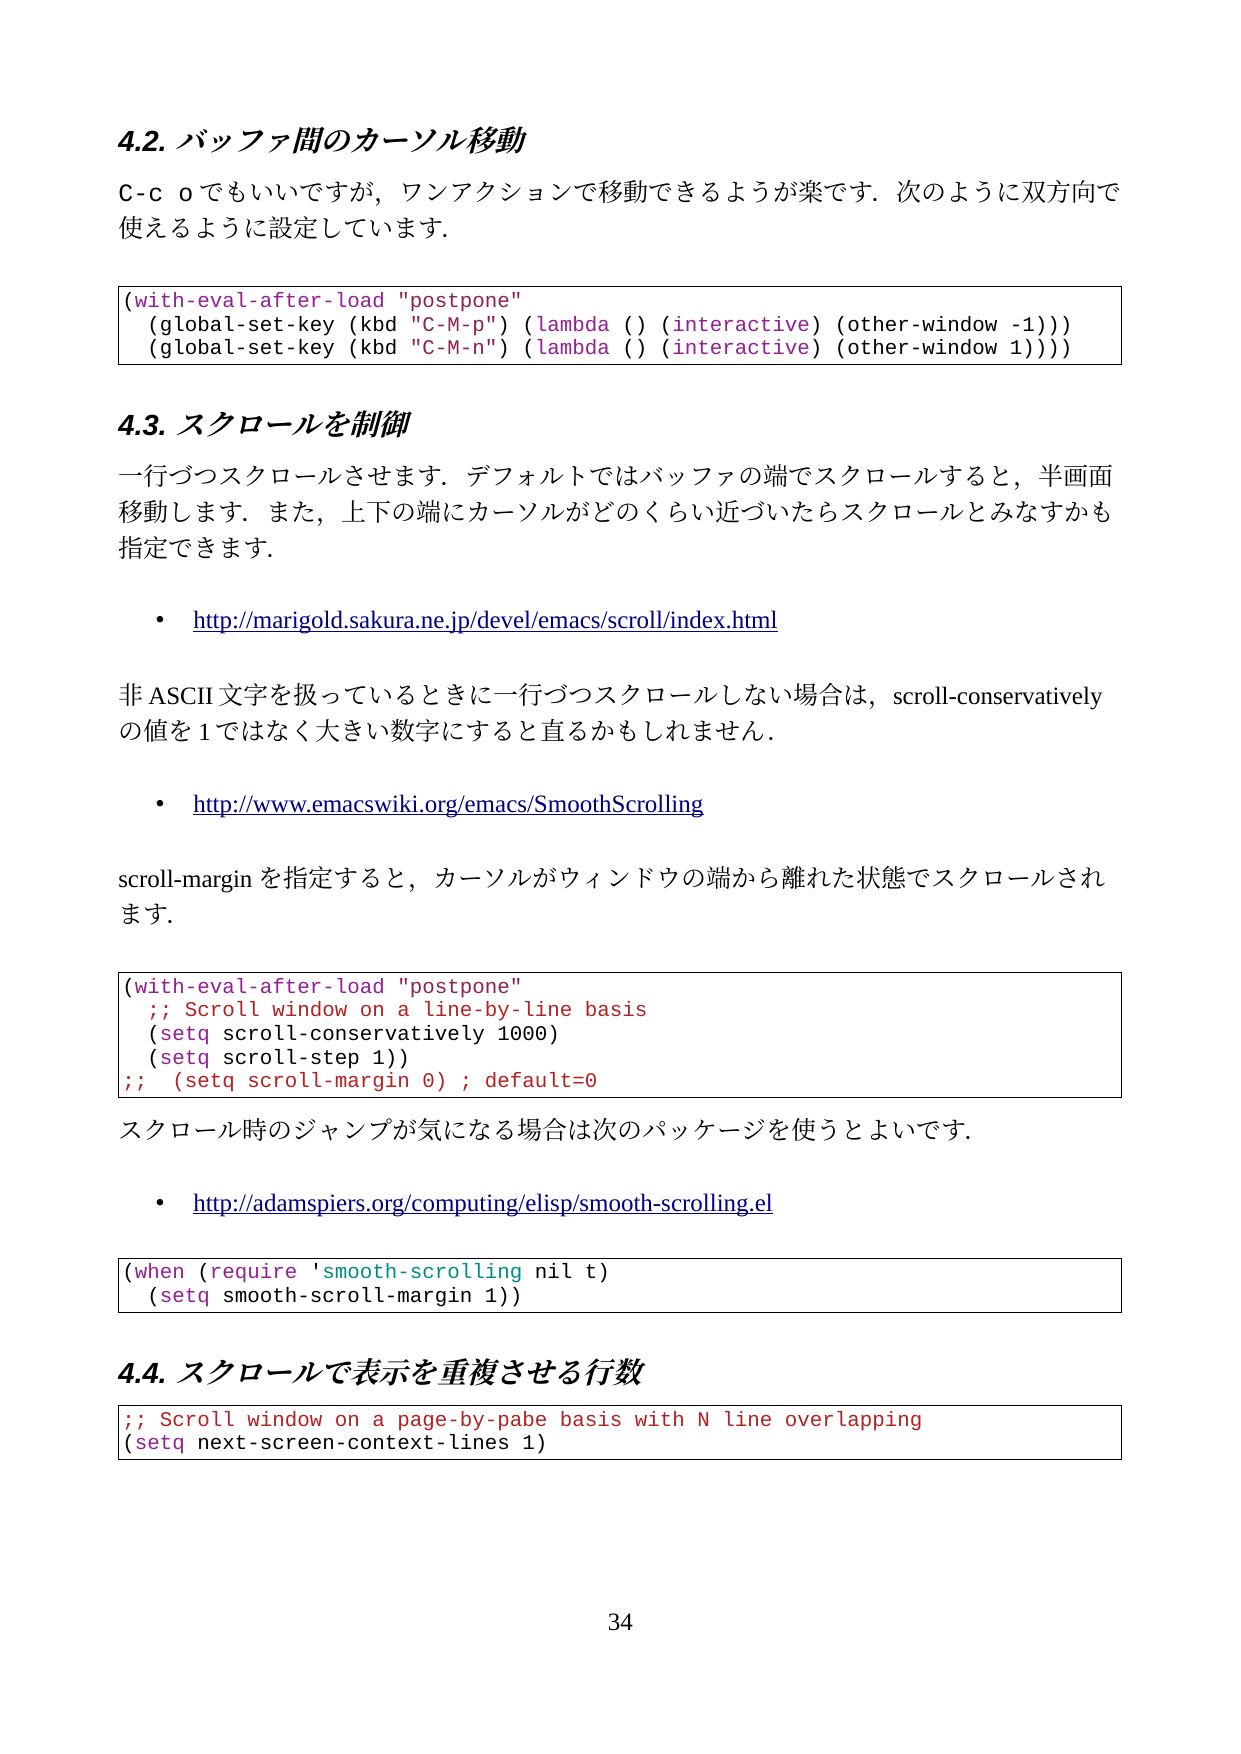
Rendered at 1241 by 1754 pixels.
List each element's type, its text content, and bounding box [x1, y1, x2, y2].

text (with-eval-after-load "postpone" [119, 973, 1121, 996]
text (when (require 'smooth-scrolling nil t) [119, 1259, 1121, 1281]
text (global-set-key (kbd "C-M-p") (lambda () (interactive) (other-window -1))) [119, 309, 1121, 333]
text scroll-margin を指定すると，カーソルがウィンドウの端から離れた状態でスクロールされます． [118, 859, 1122, 959]
text ;; (setq scroll-margin 0) ; default=0 [119, 1066, 1121, 1097]
text ;; Scroll window on a page-by-pabe basis with N line overlapping [119, 1406, 1121, 1428]
subtitle バッファ間のカーソル移動 [118, 118, 1122, 160]
subtitle スクロールで表示を重複させる行数 [118, 1350, 1122, 1392]
text (setq next-screen-context-lines 1) [119, 1428, 1121, 1459]
text (setq scroll-step 1)) [119, 1043, 1121, 1066]
text (setq scroll-conservatively 1000) [119, 1019, 1121, 1043]
list http://marigold.sakura.ne.jp/devel/emacs/scroll/index.html [156, 606, 1122, 663]
text スクロール時のジャンプが気になる場合は次のパッケージを使うとよいです． [118, 1110, 1122, 1175]
text ;; Scroll window on a line-by-line basis [119, 996, 1121, 1019]
subtitle スクロールを制御 [118, 402, 1122, 444]
text C-c o でもいいですが，ワンアクションで移動できるようが楽です．次のように双方向で使えるように設定しています． [118, 172, 1122, 273]
text (global-set-key (kbd "C-M-n") (lambda () (interactive) (other-window 1)))) [119, 333, 1121, 364]
text 非ASCII文字を扱っているときに一行づつスクロールしない場合は，scroll-conservatively の値を1ではなく大きい数字にすると直るかもしれません． [118, 676, 1122, 776]
list http://www.emacswiki.org/emacs/SmoothScrolling [156, 789, 1122, 846]
text (with-eval-after-load "postpone" [119, 287, 1121, 309]
text (setq smooth-scroll-margin 1)) [119, 1281, 1121, 1312]
list http://adamspiers.org/computing/elisp/smooth-scrolling.el [156, 1188, 1122, 1245]
text 一行づつスクロールさせます．デフォルトではバッファの端でスクロールすると，半画面移動します．また，上下の端にカーソルがどのくらい近づいたらスクロールとみなすかも指定できます． [118, 457, 1122, 593]
